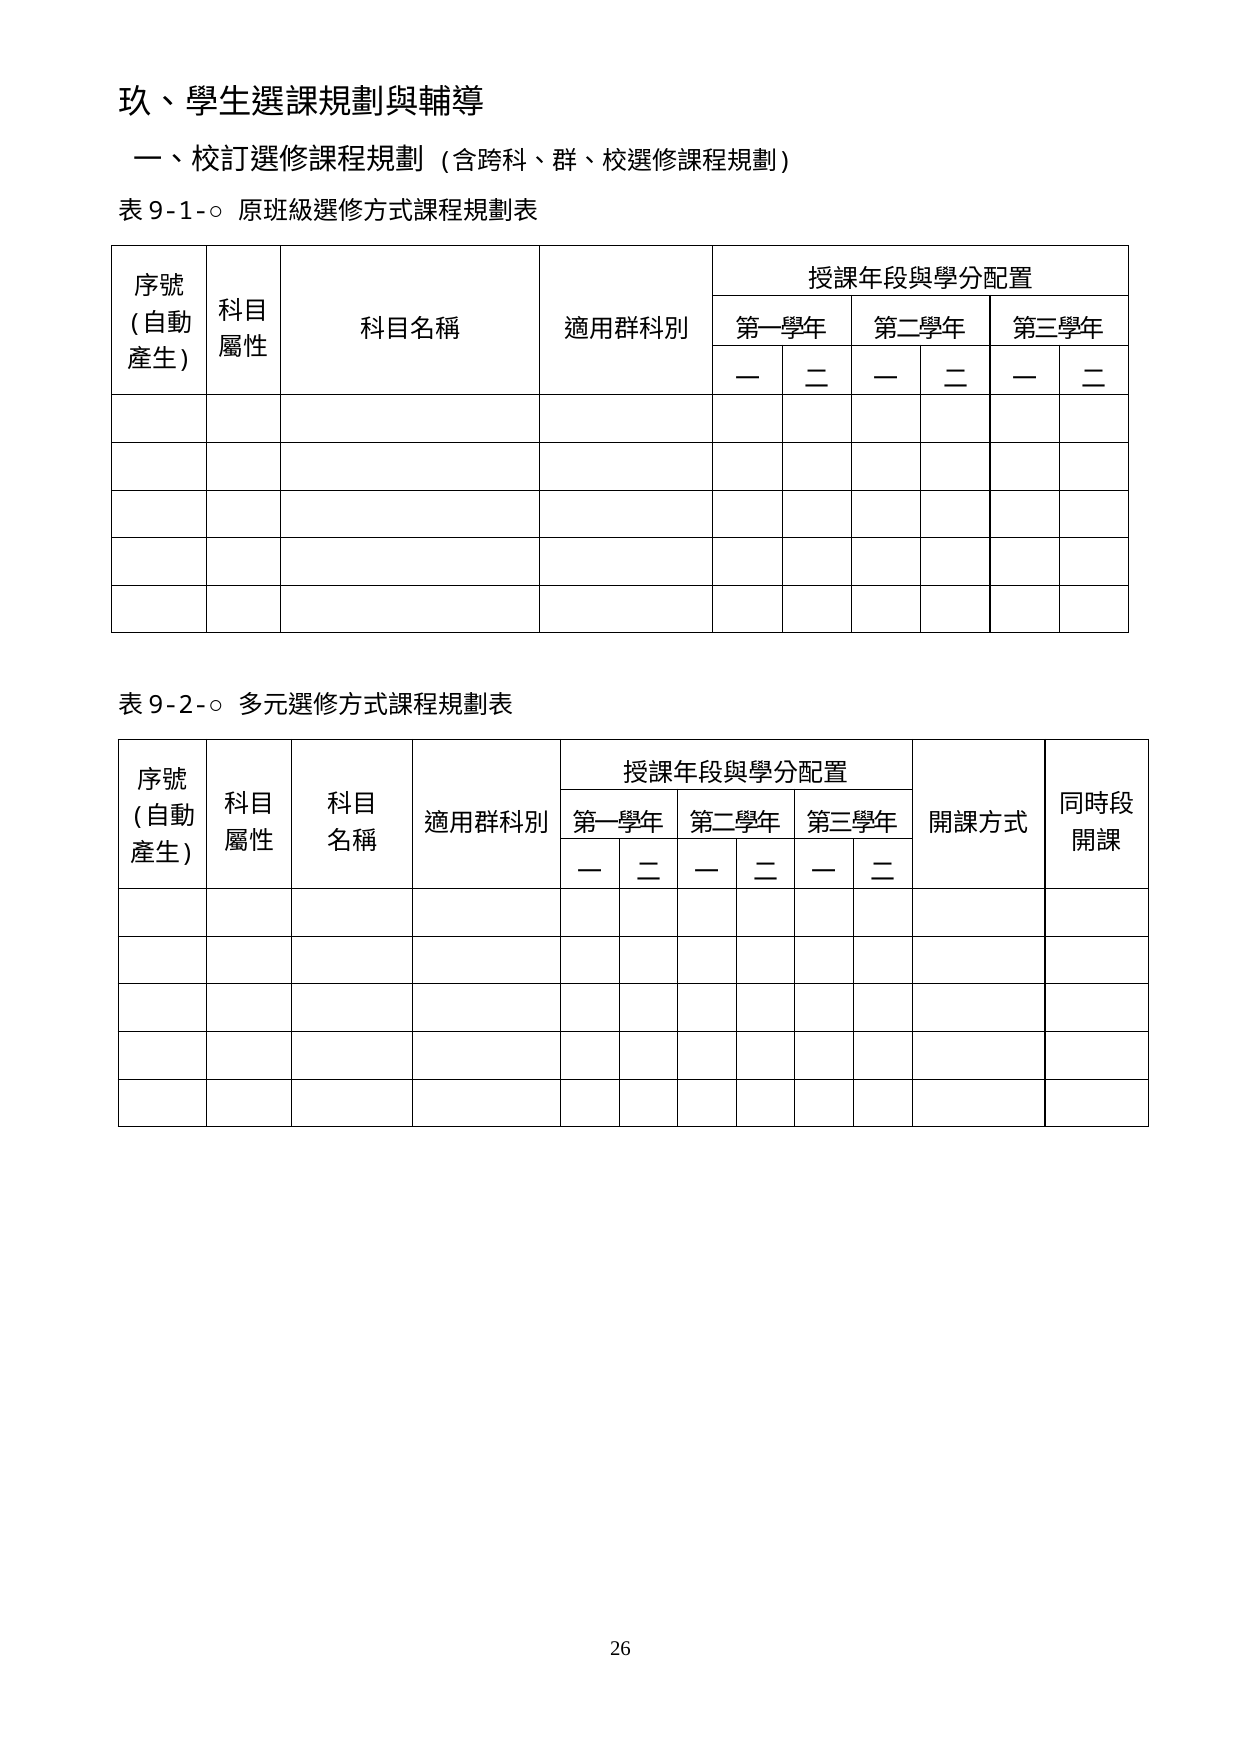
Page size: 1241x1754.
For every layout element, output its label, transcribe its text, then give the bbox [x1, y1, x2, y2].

table_cell [1060, 586, 1128, 632]
table_cell [292, 937, 412, 983]
table_cell [783, 395, 851, 442]
table_cell [678, 1032, 736, 1078]
table_cell [678, 1080, 736, 1126]
table_cell [852, 491, 920, 537]
table_header 科目 名稱 [292, 740, 412, 888]
table_cell [1060, 538, 1128, 585]
table_header 科目名稱 [281, 246, 539, 394]
table_cell 二 [737, 839, 794, 888]
table_cell [913, 984, 1044, 1031]
table_cell [119, 984, 206, 1031]
table_cell [737, 937, 794, 983]
table_cell [540, 538, 712, 585]
table_cell 第三學年 [795, 790, 912, 838]
table_cell [913, 889, 1044, 936]
table_cell [1046, 1080, 1148, 1126]
table_header 授課年段與學分配置 [713, 246, 1128, 295]
table_cell 一 [561, 839, 619, 888]
table_cell [913, 1080, 1044, 1126]
table_cell 二 [854, 839, 912, 888]
table_cell 第一學年 [713, 296, 851, 344]
table_cell [413, 1032, 560, 1078]
table_cell [292, 889, 412, 936]
table_cell [112, 443, 206, 489]
table_cell [292, 984, 412, 1031]
table_cell [921, 395, 989, 442]
table_cell [678, 937, 736, 983]
table_cell 二 [921, 346, 989, 394]
table_cell [921, 538, 989, 585]
table_cell 第三學年 [991, 296, 1128, 344]
text 表9-2-○ 多元選修方式課程規劃表 [93, 684, 1122, 721]
table_cell [561, 1032, 619, 1078]
table_cell [413, 984, 560, 1031]
table_cell 二 [620, 839, 677, 888]
table_cell [112, 586, 206, 632]
table_cell 一 [852, 346, 920, 394]
table_cell [207, 586, 280, 632]
table_header 適用群科別 [413, 740, 560, 888]
table_cell [281, 538, 539, 585]
table_cell [119, 1080, 206, 1126]
table_cell [991, 491, 1059, 537]
table_cell [1060, 443, 1128, 489]
table_cell [854, 937, 912, 983]
table_cell [921, 491, 989, 537]
table_cell [991, 586, 1059, 632]
table_cell [207, 443, 280, 489]
table_cell [281, 443, 539, 489]
table_cell [112, 538, 206, 585]
table_cell [991, 538, 1059, 585]
table_cell [795, 1032, 853, 1078]
table_cell [207, 491, 280, 537]
table_cell 第二學年 [852, 296, 989, 344]
table_cell [852, 395, 920, 442]
table_cell [561, 1080, 619, 1126]
table_cell [854, 1032, 912, 1078]
table_cell [852, 538, 920, 585]
table_cell [413, 1080, 560, 1126]
table_cell [620, 1032, 677, 1078]
table_cell 第一學年 [561, 790, 677, 838]
table_cell [678, 889, 736, 936]
table_cell [713, 491, 782, 537]
table_cell [620, 937, 677, 983]
table_cell [991, 395, 1059, 442]
table_header 同時段開課 [1046, 740, 1148, 888]
table_cell [207, 984, 291, 1031]
table_cell 一 [795, 839, 853, 888]
table_cell [281, 586, 539, 632]
table_header 開課方式 [913, 740, 1044, 888]
table_header 適用群科別 [540, 246, 712, 394]
table_header 授課年段與學分配置 [561, 740, 912, 788]
table_cell [119, 1032, 206, 1078]
table_cell [854, 889, 912, 936]
table_cell [678, 984, 736, 1031]
table_cell 一 [991, 346, 1059, 394]
table_cell [921, 443, 989, 489]
table_cell [561, 937, 619, 983]
table_cell [1046, 1032, 1148, 1078]
table_cell [921, 586, 989, 632]
table_cell [540, 491, 712, 537]
table_cell [737, 889, 794, 936]
text 玖、學生選課規劃與輔導 [118, 75, 1122, 123]
table_cell [1046, 984, 1148, 1031]
table_cell [561, 889, 619, 936]
table_cell [852, 586, 920, 632]
table_cell [737, 984, 794, 1031]
table_cell [207, 889, 291, 936]
table_header 序號(自動 產生) [112, 246, 206, 394]
table_header 科目屬性 [207, 246, 280, 394]
table_cell [413, 889, 560, 936]
table_cell [713, 538, 782, 585]
table_cell [540, 443, 712, 489]
table_cell [913, 1032, 1044, 1078]
table_cell [207, 538, 280, 585]
table_header 科目屬性 [207, 740, 291, 888]
table_cell 第二學年 [678, 790, 794, 838]
table_cell [713, 395, 782, 442]
table_cell [1046, 889, 1148, 936]
table_cell [913, 937, 1044, 983]
table_cell [620, 984, 677, 1031]
table_cell [795, 889, 853, 936]
table_cell [783, 491, 851, 537]
text 表9-1-○ 原班級選修方式課程規劃表 [93, 191, 1122, 227]
table_cell [207, 1032, 291, 1078]
table_cell [112, 491, 206, 537]
table_cell [207, 395, 280, 442]
table_cell [783, 538, 851, 585]
table_header 序號(自動 產生) [119, 740, 206, 888]
table_cell [112, 395, 206, 442]
table_cell [795, 984, 853, 1031]
table_cell [852, 443, 920, 489]
table_cell [281, 491, 539, 537]
table_cell [1060, 491, 1128, 537]
table_cell [854, 1080, 912, 1126]
table_cell [620, 889, 677, 936]
table_cell [540, 586, 712, 632]
table_cell [119, 937, 206, 983]
table_cell [713, 586, 782, 632]
table_cell [207, 1080, 291, 1126]
table_cell [795, 1080, 853, 1126]
table_cell [1046, 937, 1148, 983]
table_cell [783, 443, 851, 489]
table_cell 二 [783, 346, 851, 394]
table_cell [540, 395, 712, 442]
table_cell [119, 889, 206, 936]
table_cell [281, 395, 539, 442]
table_cell [991, 443, 1059, 489]
table_cell [413, 937, 560, 983]
table_cell [854, 984, 912, 1031]
table_cell [292, 1080, 412, 1126]
table_cell [737, 1080, 794, 1126]
table_cell [795, 937, 853, 983]
table_cell 二 [1060, 346, 1128, 394]
table_cell 一 [678, 839, 736, 888]
table_cell [1060, 395, 1128, 442]
table_cell [292, 1032, 412, 1078]
table_cell [713, 443, 782, 489]
table_cell 一 [713, 346, 782, 394]
table_cell [207, 937, 291, 983]
table_cell [737, 1032, 794, 1078]
table_cell [561, 984, 619, 1031]
table_cell [620, 1080, 677, 1126]
text 一、校訂選修課程規劃 (含跨科、群、校選修課程規劃) [133, 136, 1122, 178]
table_cell [783, 586, 851, 632]
